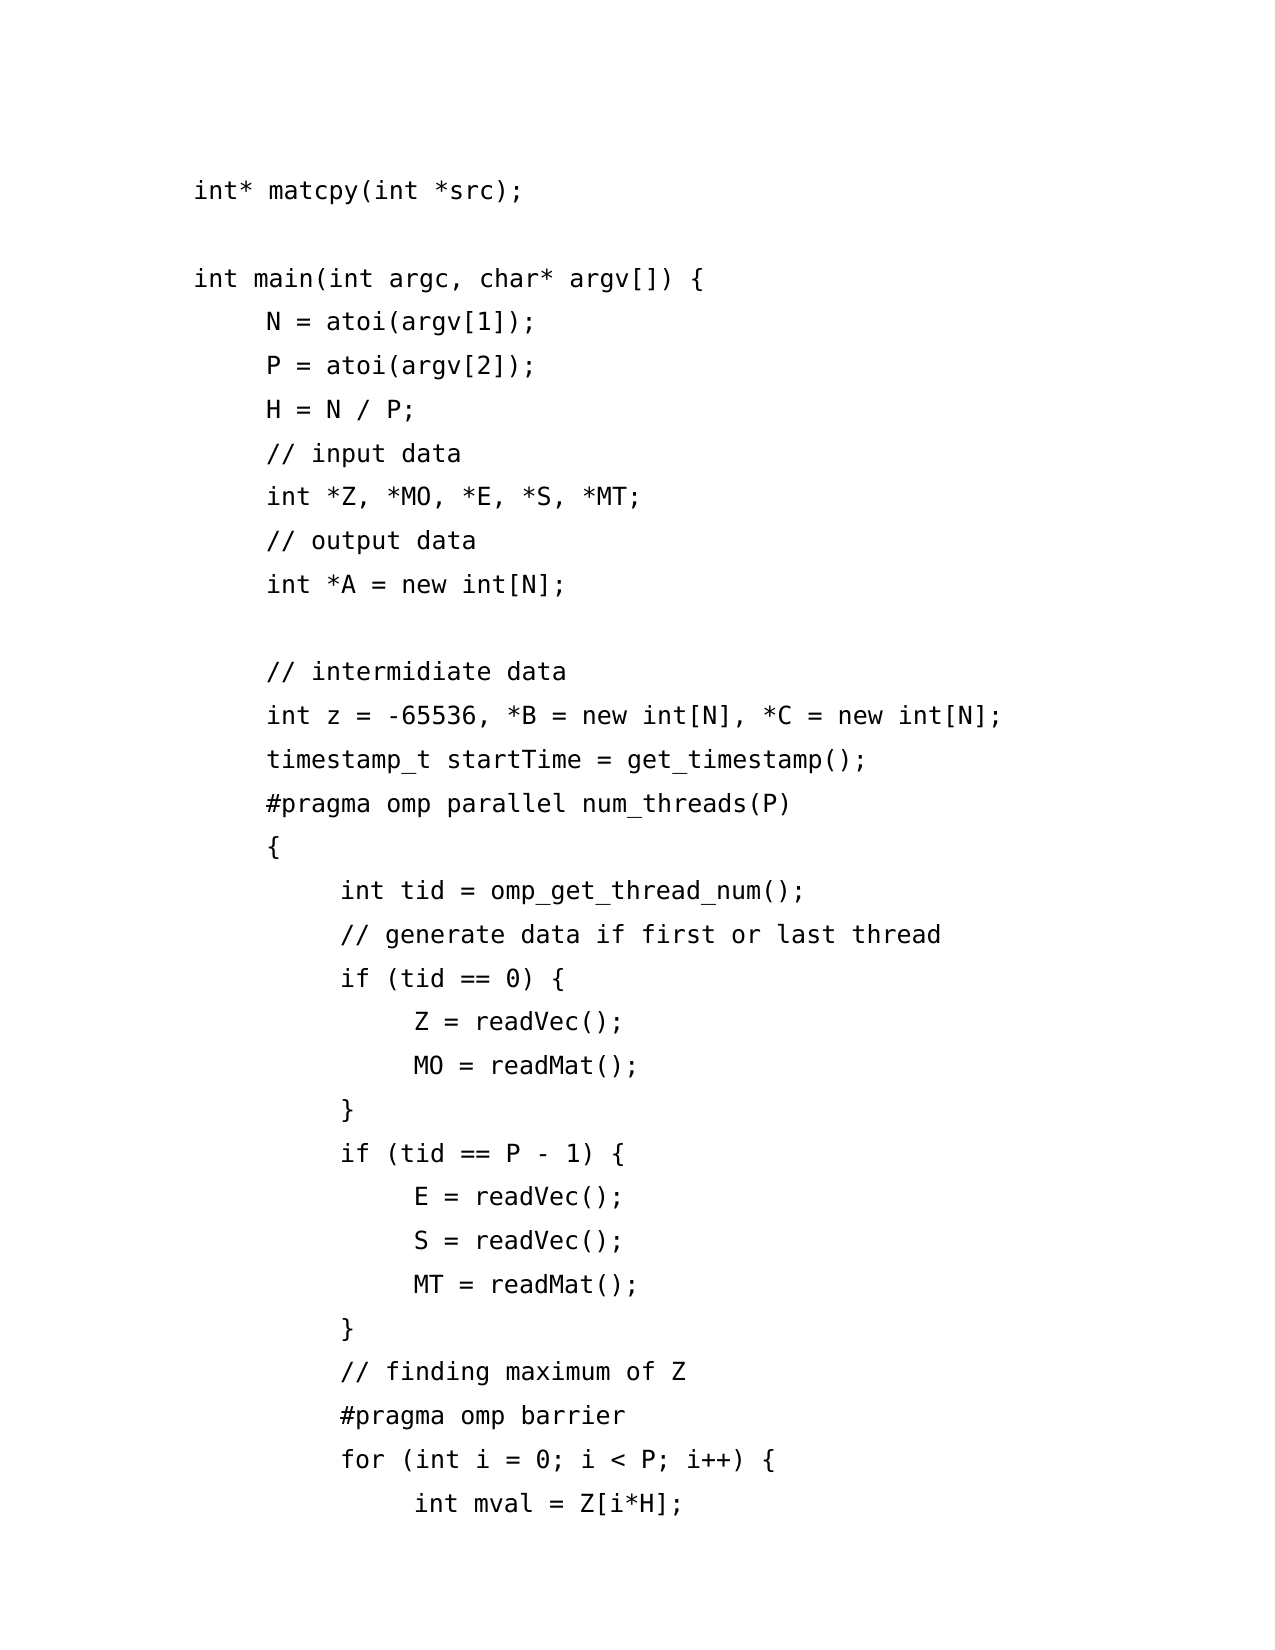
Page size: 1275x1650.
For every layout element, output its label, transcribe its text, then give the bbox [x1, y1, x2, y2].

text int tid = omp_get_thread_num(); [118, 876, 1216, 906]
text S = readVec(); [118, 1226, 1216, 1256]
text } [118, 1095, 1216, 1124]
text for (int i = 0; i < P; i++) { [118, 1445, 1216, 1474]
text MO = readMat(); [118, 1051, 1216, 1081]
text if (tid == P - 1) { [118, 1139, 1216, 1168]
text int mval = Z[i*H]; [118, 1489, 1216, 1518]
text int *A = new int[N]; [118, 570, 1216, 599]
text H = N / P; [118, 395, 1216, 424]
text int z = -65536, *B = new int[N], *C = new int[N]; [118, 701, 1216, 731]
text int* matcpy(int *src); [118, 176, 1216, 206]
text MT = readMat(); [118, 1270, 1216, 1299]
text // intermidiate data [118, 658, 1216, 687]
text int *Z, *MO, *E, *S, *MT; [118, 483, 1216, 512]
text // finding maximum of Z [118, 1358, 1216, 1387]
text if (tid == 0) { [118, 964, 1216, 993]
text #pragma omp barrier [118, 1401, 1216, 1431]
text Z = readVec(); [118, 1008, 1216, 1037]
text #pragma omp parallel num_threads(P) [118, 789, 1216, 818]
text // generate data if first or last thread [118, 920, 1216, 949]
text // output data [118, 526, 1216, 556]
text E = readVec(); [118, 1183, 1216, 1212]
text P = atoi(argv[2]); [118, 351, 1216, 381]
text N = atoi(argv[1]); [118, 308, 1216, 337]
text // input data [118, 439, 1216, 468]
text { [118, 833, 1216, 862]
text int main(int argc, char* argv[]) { [118, 264, 1216, 293]
text } [118, 1314, 1216, 1343]
text timestamp_t startTime = get_timestamp(); [118, 745, 1216, 774]
